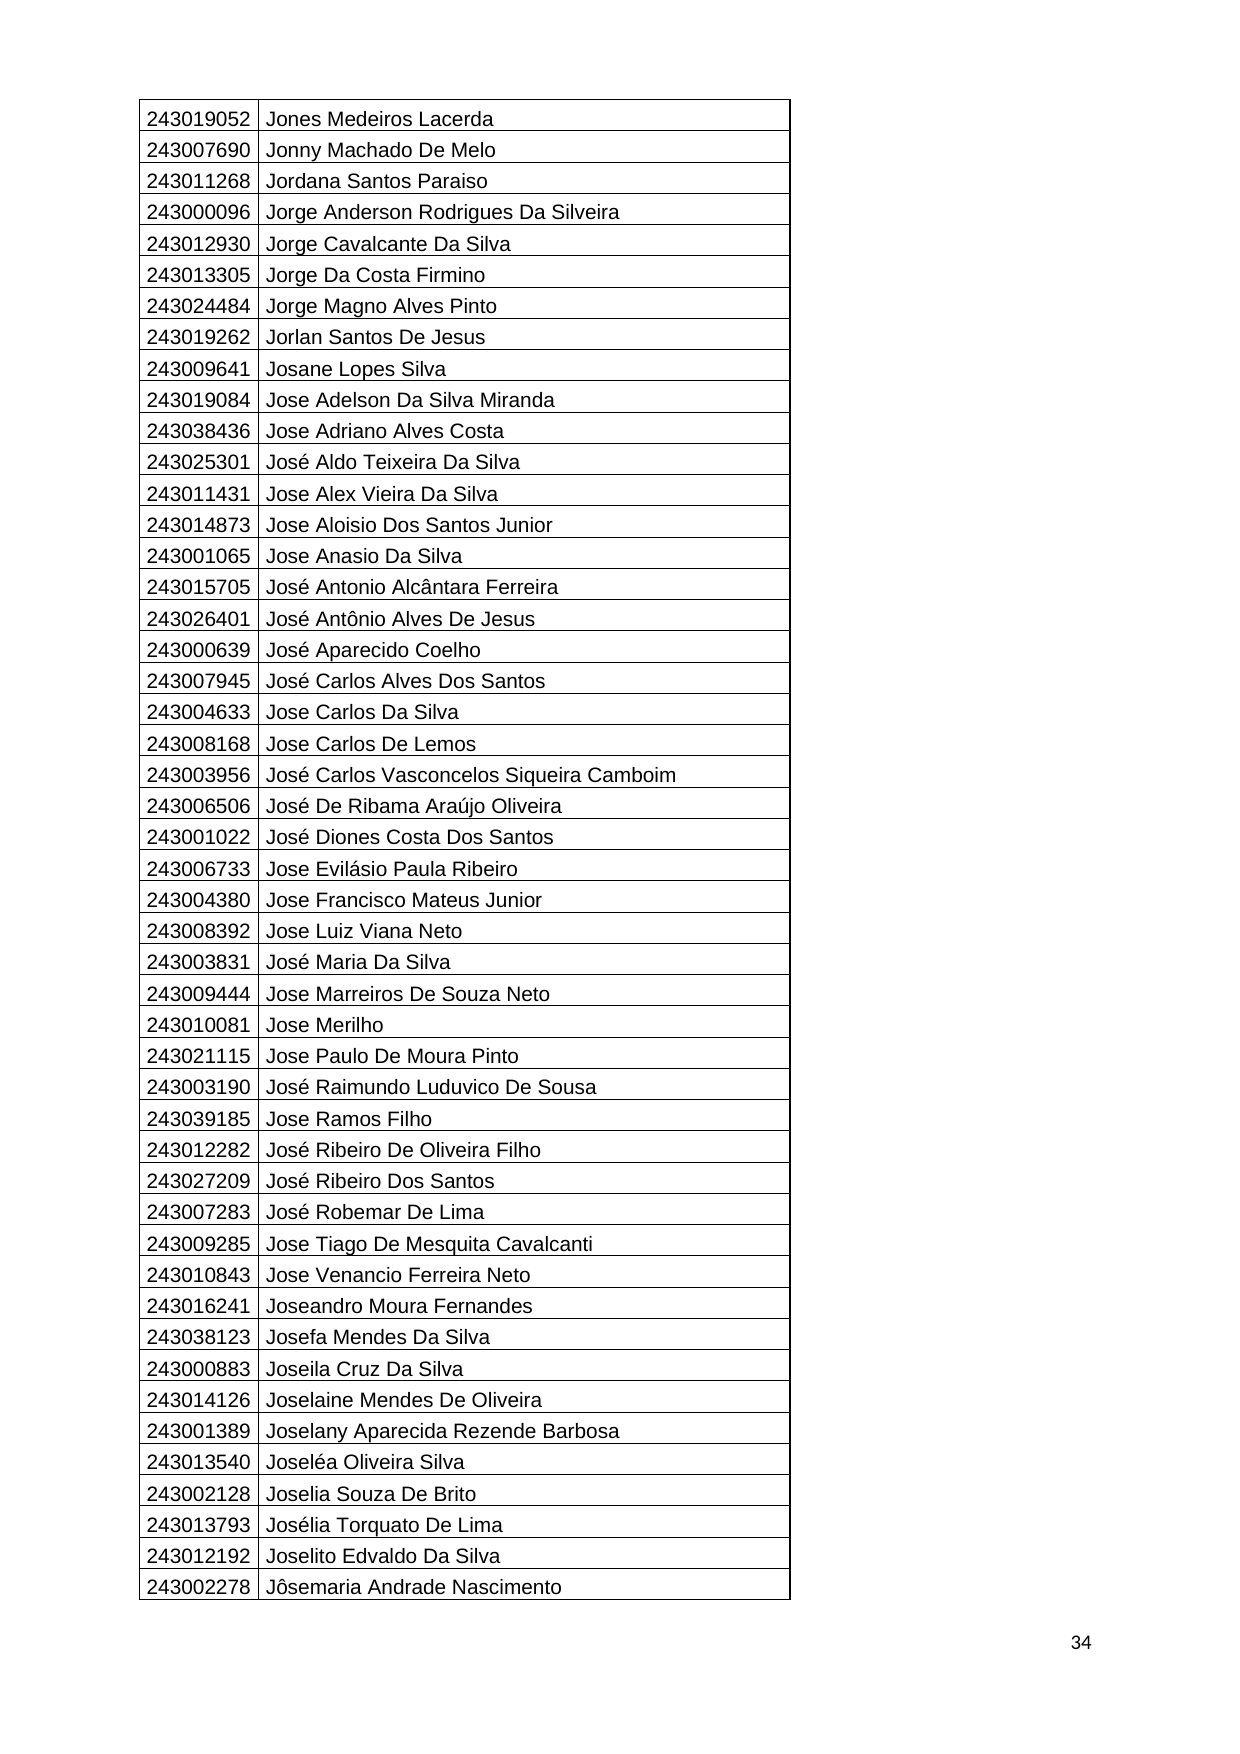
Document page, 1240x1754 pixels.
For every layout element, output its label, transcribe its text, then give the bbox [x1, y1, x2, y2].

table_cell José Antonio Alcântara Ferreira [259, 569, 789, 599]
table_cell 243001389 [140, 1413, 258, 1443]
table_cell 243011268 [140, 163, 258, 193]
table_cell 243012192 [140, 1538, 258, 1568]
table_cell José Ribeiro De Oliveira Filho [259, 1131, 789, 1162]
table_cell 243002128 [140, 1475, 258, 1505]
table_cell 243001065 [140, 538, 258, 568]
table_cell 243013305 [140, 256, 258, 287]
table_cell José Ribeiro Dos Santos [259, 1163, 789, 1193]
table_cell Jorlan Santos De Jesus [259, 319, 789, 349]
table_cell 243026401 [140, 600, 258, 630]
table_cell José Diones Costa Dos Santos [259, 819, 789, 849]
table_cell Joselito Edvaldo Da Silva [259, 1538, 789, 1568]
table_cell 243008392 [140, 913, 258, 943]
table_cell 243021115 [140, 1038, 258, 1068]
table_cell 243012282 [140, 1131, 258, 1162]
table_cell Joseila Cruz Da Silva [259, 1350, 789, 1380]
table_cell 243004380 [140, 881, 258, 912]
table_cell Joselia Souza De Brito [259, 1475, 789, 1505]
table_cell 243007945 [140, 663, 258, 693]
table_cell Jose Marreiros De Souza Neto [259, 975, 789, 1005]
table_cell 243006506 [140, 788, 258, 818]
table_cell 243000883 [140, 1350, 258, 1380]
table_cell 243013540 [140, 1444, 258, 1474]
table_cell Jordana Santos Paraiso [259, 163, 789, 193]
table_cell 243007690 [140, 131, 258, 162]
table_cell 243003831 [140, 944, 258, 974]
table_cell José Aldo Teixeira Da Silva [259, 444, 789, 474]
table_cell Josane Lopes Silva [259, 350, 789, 380]
table_cell Joseandro Moura Fernandes [259, 1288, 789, 1318]
table_cell 243009641 [140, 350, 258, 380]
table_cell 243000096 [140, 194, 258, 224]
table_cell 243006733 [140, 850, 258, 880]
table_cell 243003956 [140, 756, 258, 787]
table_cell 243010081 [140, 1006, 258, 1037]
table_cell Jones Medeiros Lacerda [259, 100, 789, 130]
table_cell Jose Francisco Mateus Junior [259, 881, 789, 912]
table_cell José Aparecido Coelho [259, 631, 789, 662]
table_cell Jose Carlos De Lemos [259, 725, 789, 755]
table_cell Jonny Machado De Melo [259, 131, 789, 162]
table_cell Jose Aloisio Dos Santos Junior [259, 506, 789, 537]
table_cell 243038436 [140, 413, 258, 443]
table_cell Jose Tiago De Mesquita Cavalcanti [259, 1225, 789, 1255]
table_cell Jose Ramos Filho [259, 1100, 789, 1130]
table_cell Joseléa Oliveira Silva [259, 1444, 789, 1474]
table_cell 243027209 [140, 1163, 258, 1193]
table_cell 243003190 [140, 1069, 258, 1099]
table_cell 243000639 [140, 631, 258, 662]
table_cell Jose Evilásio Paula Ribeiro [259, 850, 789, 880]
table_cell Jorge Cavalcante Da Silva [259, 225, 789, 255]
table_cell 243024484 [140, 288, 258, 318]
table_cell Josefa Mendes Da Silva [259, 1319, 789, 1349]
table_cell Jorge Anderson Rodrigues Da Silveira [259, 194, 789, 224]
table_cell Joselaine Mendes De Oliveira [259, 1381, 789, 1412]
table_cell 243001022 [140, 819, 258, 849]
table_cell José Maria Da Silva [259, 944, 789, 974]
table_cell 243025301 [140, 444, 258, 474]
table_cell 243011431 [140, 475, 258, 505]
table_cell 243004633 [140, 694, 258, 724]
table_cell 243010843 [140, 1256, 258, 1287]
table_cell 243038123 [140, 1319, 258, 1349]
table_cell Jose Adriano Alves Costa [259, 413, 789, 443]
table_cell Jorge Magno Alves Pinto [259, 288, 789, 318]
table_cell José Carlos Vasconcelos Siqueira Camboim [259, 756, 789, 787]
table_cell Jose Alex Vieira Da Silva [259, 475, 789, 505]
table_cell 243013793 [140, 1506, 258, 1537]
table_cell 243019052 [140, 100, 258, 130]
table_cell 243008168 [140, 725, 258, 755]
table_cell Jorge Da Costa Firmino [259, 256, 789, 287]
table_cell 243016241 [140, 1288, 258, 1318]
table_cell Josélia Torquato De Lima [259, 1506, 789, 1537]
table_cell 243009285 [140, 1225, 258, 1255]
table_cell José Robemar De Lima [259, 1194, 789, 1224]
table_cell 243015705 [140, 569, 258, 599]
table_cell Joselany Aparecida Rezende Barbosa [259, 1413, 789, 1443]
table_cell 243039185 [140, 1100, 258, 1130]
table_cell Jose Adelson Da Silva Miranda [259, 381, 789, 412]
table_cell José Raimundo Luduvico De Sousa [259, 1069, 789, 1099]
table_cell Jose Anasio Da Silva [259, 538, 789, 568]
table_cell Jose Merilho [259, 1006, 789, 1037]
table_cell José De Ribama Araújo Oliveira [259, 788, 789, 818]
table_cell 243007283 [140, 1194, 258, 1224]
table_cell 243019262 [140, 319, 258, 349]
table_cell Jôsemaria Andrade Nascimento [259, 1569, 789, 1599]
table_cell 243014873 [140, 506, 258, 537]
table_cell Jose Carlos Da Silva [259, 694, 789, 724]
table_cell Jose Paulo De Moura Pinto [259, 1038, 789, 1068]
table_cell 243019084 [140, 381, 258, 412]
table_cell José Antônio Alves De Jesus [259, 600, 789, 630]
table_cell 243002278 [140, 1569, 258, 1599]
table_cell 243014126 [140, 1381, 258, 1412]
table_cell 243012930 [140, 225, 258, 255]
table_cell Jose Venancio Ferreira Neto [259, 1256, 789, 1287]
table_cell 243009444 [140, 975, 258, 1005]
table_cell José Carlos Alves Dos Santos [259, 663, 789, 693]
table_cell Jose Luiz Viana Neto [259, 913, 789, 943]
